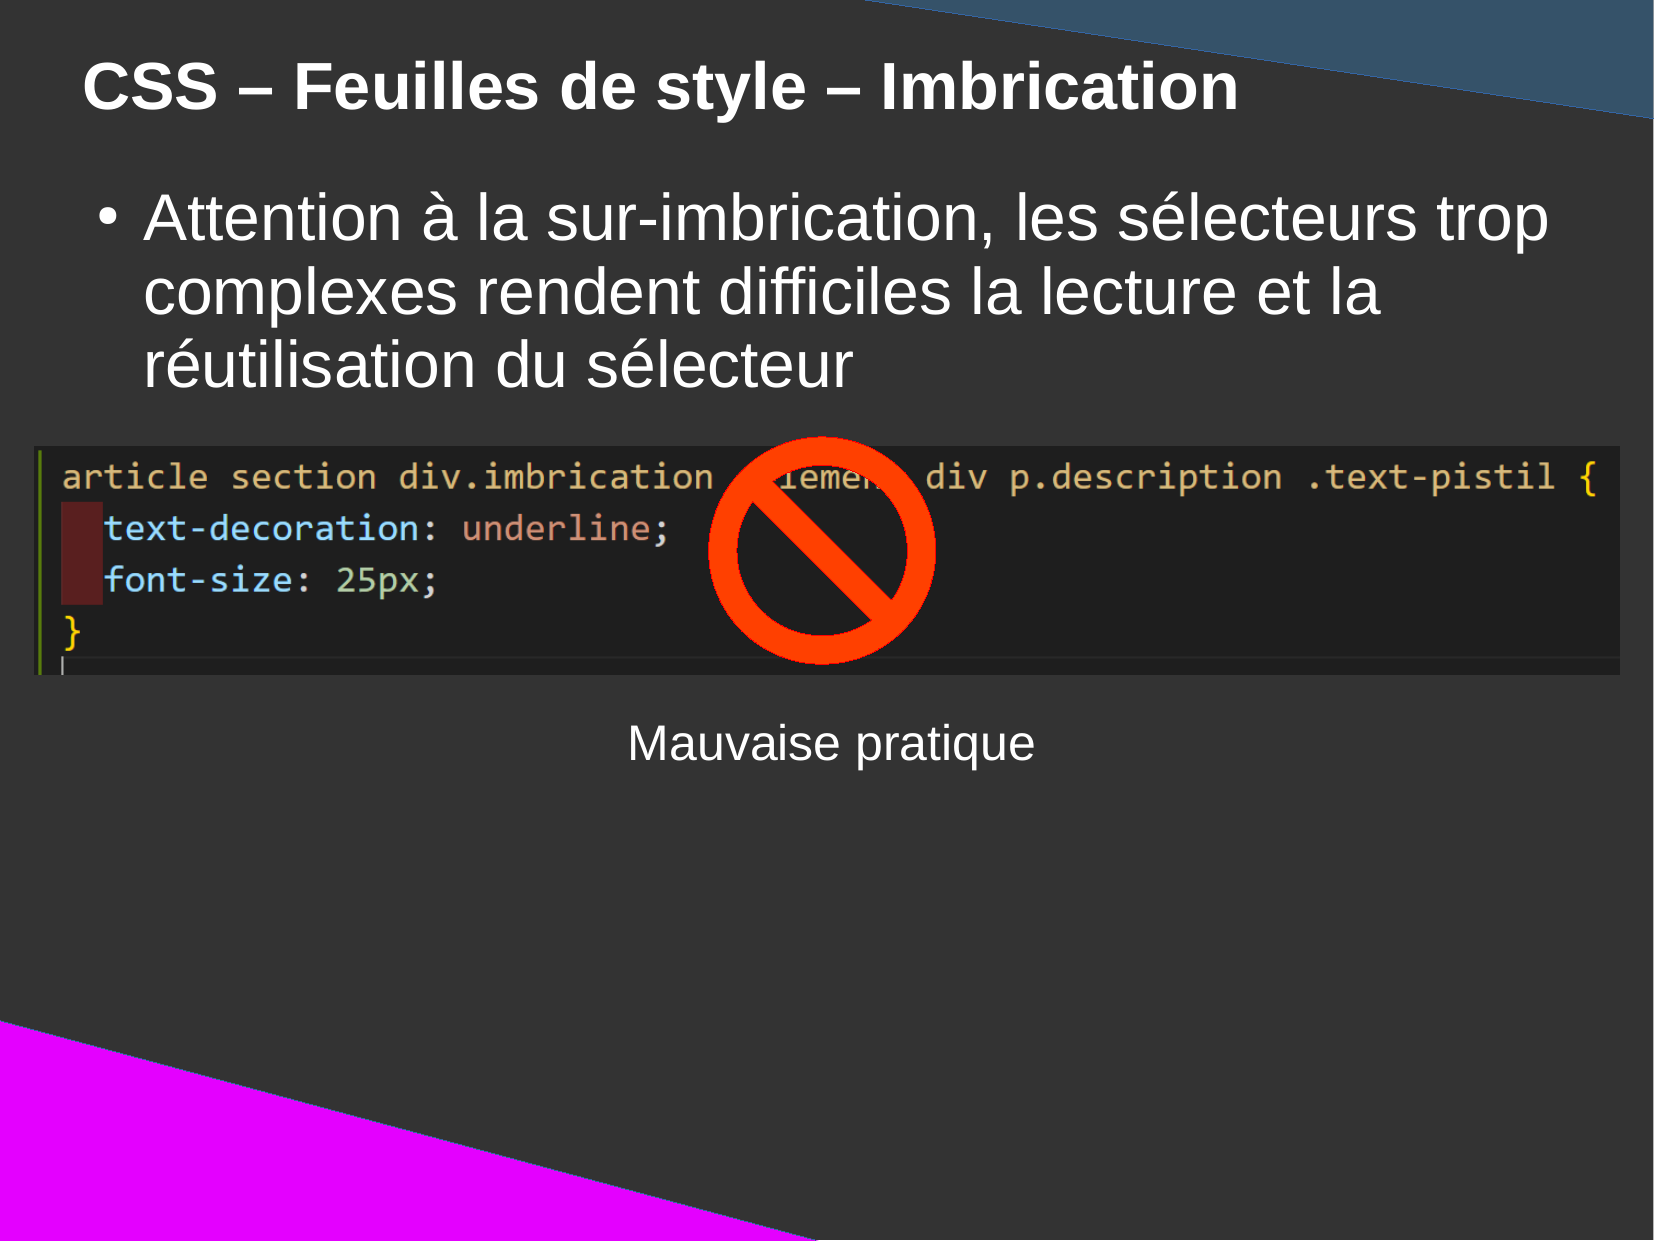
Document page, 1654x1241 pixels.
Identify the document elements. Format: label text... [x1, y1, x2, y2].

picture [34, 446, 1620, 675]
text_box [0, 1020, 819, 1241]
list Attention à la sur-imbrication, les sélecteurs trop complexes rendent difficiles la lecture et la réutilisation du sélecteur [80, 180, 1605, 405]
text_box [708, 436, 936, 665]
picture [774, 466, 907, 599]
picture [737, 503, 870, 635]
title CSS – Feuilles de style – Imbrication [82, 49, 1571, 162]
title Mauvaise pratique [531, 715, 1133, 827]
text_box [865, 0, 1654, 119]
